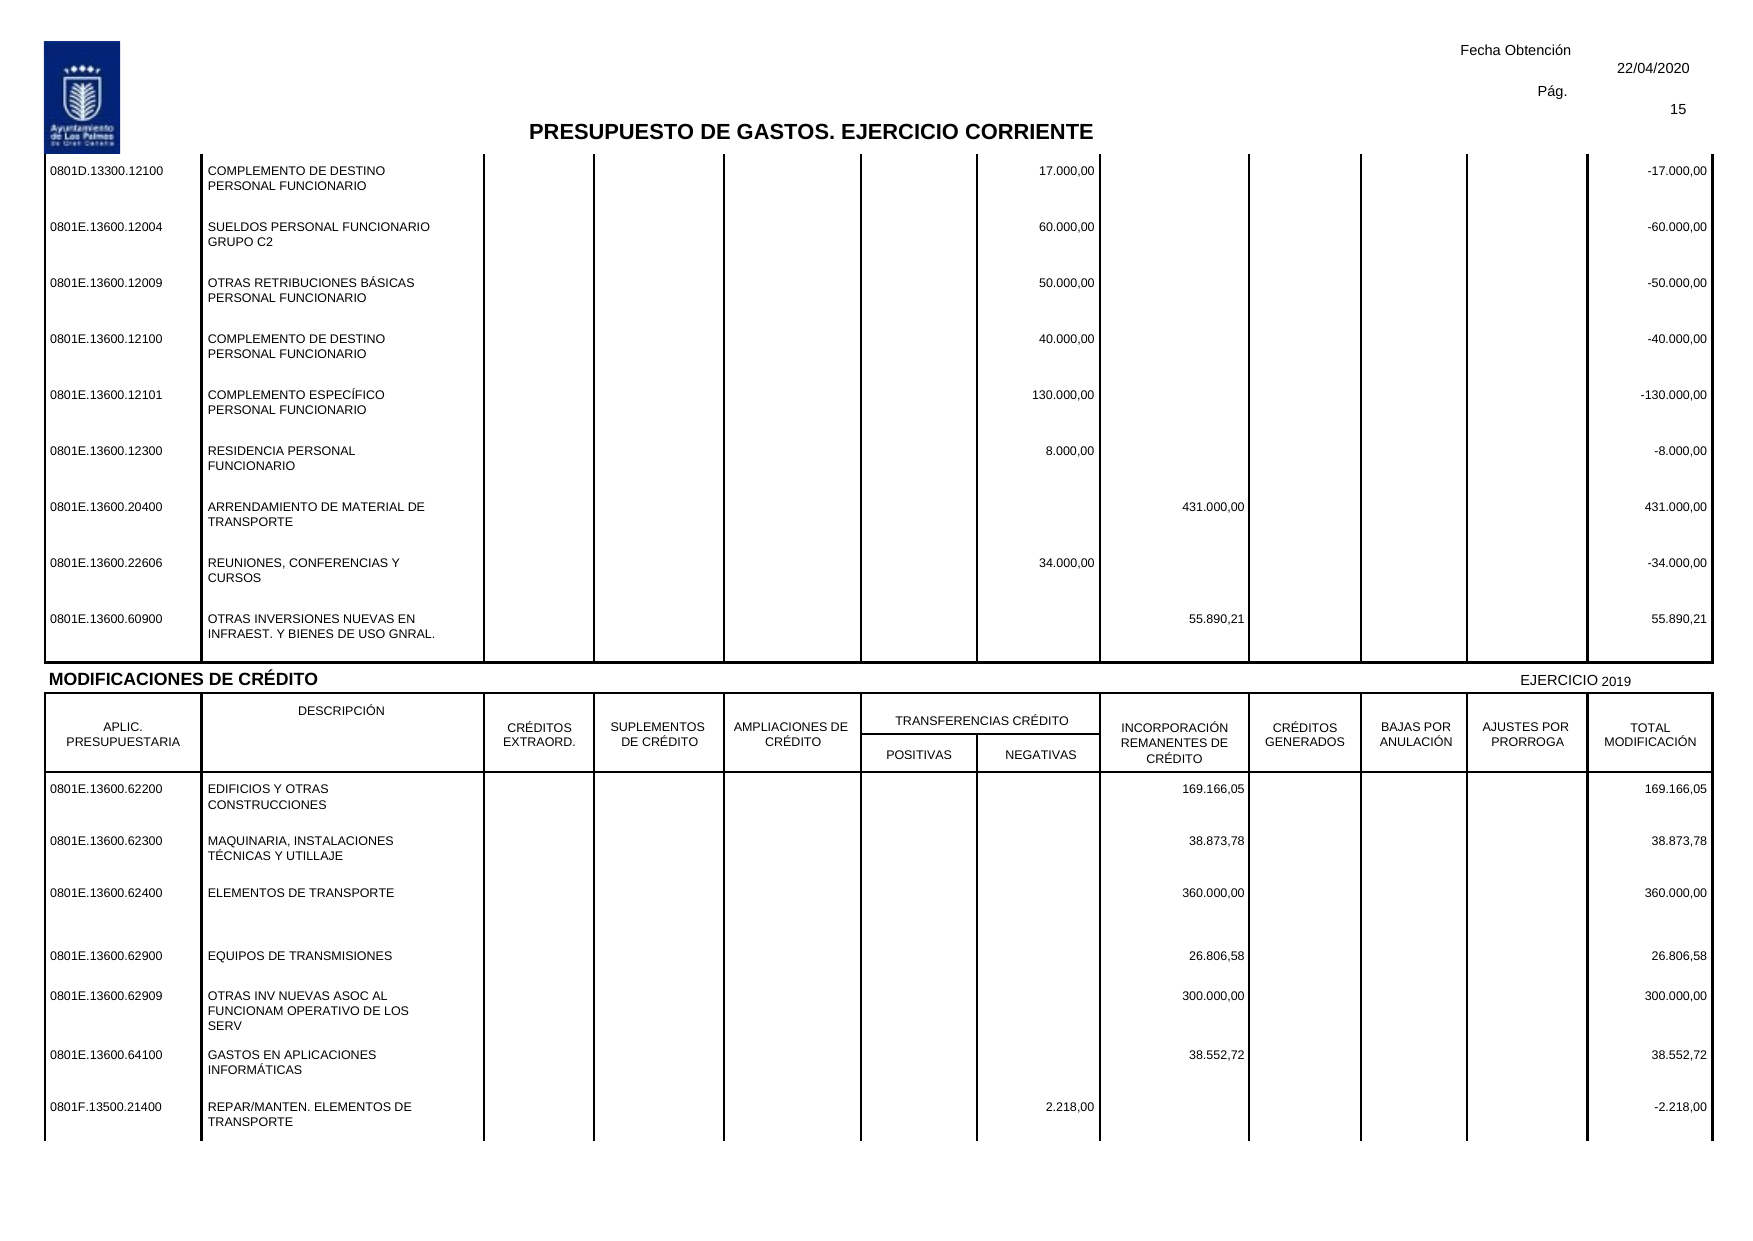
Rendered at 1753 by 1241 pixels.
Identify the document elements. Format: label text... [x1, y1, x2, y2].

table_cell [1250, 266, 1360, 322]
table_cell 0801E.13600.12100 [46, 322, 200, 378]
table_header INCORPORACIÓN REMANENTES DE CRÉDITO [1101, 694, 1248, 771]
table_cell -2.218,00 [1589, 1090, 1711, 1141]
table_cell [485, 773, 593, 824]
table_header AMPLIACIONES DE CRÉDITO [725, 694, 860, 771]
table_cell -60.000,00 [1589, 210, 1711, 266]
table_cell [485, 876, 593, 927]
table_cell 50.000,00 [978, 266, 1099, 322]
table_cell [978, 928, 1099, 979]
table_header CRÉDITOS GENERADOS [1250, 694, 1360, 771]
table_cell OTRAS INV NUEVAS ASOC AL FUNCIONAM OPERATIVO DE LOS SERV [203, 979, 483, 1038]
table_cell [1250, 490, 1360, 546]
table_cell [862, 979, 976, 1038]
picture [43, 41, 121, 154]
table_cell [595, 928, 723, 979]
table_cell [1468, 603, 1586, 661]
table_cell SUELDOS PERSONAL FUNCIONARIO GRUPO C2 [203, 210, 483, 266]
table_cell COMPLEMENTO ESPECÍFICO PERSONAL FUNCIONARIO [203, 378, 483, 434]
table_cell POSITIVAS [862, 735, 976, 771]
table_cell [1250, 824, 1360, 876]
table_cell [1468, 210, 1586, 266]
table_cell [862, 210, 976, 266]
table_cell [595, 979, 723, 1038]
table_cell [485, 490, 593, 546]
table_cell 0801E.13600.62909 [46, 979, 200, 1038]
table_cell 26.806,58 [1589, 928, 1711, 979]
table_cell [1362, 266, 1466, 322]
table_cell 40.000,00 [978, 322, 1099, 378]
table_cell [725, 378, 860, 434]
table_header AJUSTES POR PRORROGA [1468, 694, 1586, 771]
table_cell EDIFICIOS Y OTRAS CONSTRUCCIONES [203, 773, 483, 824]
table_cell [1362, 773, 1466, 824]
table_cell [725, 210, 860, 266]
table_cell [1250, 1090, 1360, 1141]
table_cell 38.873,78 [1589, 824, 1711, 876]
table_cell [1362, 1090, 1466, 1141]
table_cell [862, 154, 976, 210]
table_cell GASTOS EN APLICACIONES INFORMÁTICAS [203, 1038, 483, 1090]
table_header TRANSFERENCIAS CRÉDITO [862, 694, 1099, 733]
table_cell [1362, 928, 1466, 979]
table_cell [1362, 546, 1466, 602]
table_cell 0801E.13600.12101 [46, 378, 200, 434]
table_cell 360.000,00 [1589, 876, 1711, 927]
table_cell [1468, 434, 1586, 490]
table_cell 0801E.13600.64100 [46, 1038, 200, 1090]
table_cell [1468, 154, 1586, 210]
table_cell [485, 979, 593, 1038]
table_cell [485, 1038, 593, 1090]
table_cell OTRAS RETRIBUCIONES BÁSICAS PERSONAL FUNCIONARIO [203, 266, 483, 322]
table_cell [1250, 378, 1360, 434]
table_cell [595, 603, 723, 661]
table_header APLIC. PRESUPUESTARIA [46, 694, 200, 771]
table_cell [595, 1090, 723, 1141]
table_cell [725, 876, 860, 927]
table_cell [1250, 773, 1360, 824]
table_header BAJAS POR ANULACIÓN [1362, 694, 1466, 771]
table_cell 300.000,00 [1101, 979, 1248, 1038]
table_cell [1362, 210, 1466, 266]
table_cell [862, 490, 976, 546]
table_cell 0801E.13600.62300 [46, 824, 200, 876]
table_cell [595, 154, 723, 210]
table_cell [1362, 322, 1466, 378]
table_cell [1468, 1038, 1586, 1090]
table_cell 38.552,72 [1101, 1038, 1248, 1090]
table_cell [862, 322, 976, 378]
table_cell [978, 1038, 1099, 1090]
table_cell [595, 773, 723, 824]
table_cell [1362, 876, 1466, 927]
table_cell 431.000,00 [1589, 490, 1711, 546]
table_cell 0801D.13300.12100 [46, 154, 200, 210]
table_cell [862, 773, 976, 824]
table_cell 8.000,00 [978, 434, 1099, 490]
table_cell [1468, 322, 1586, 378]
table_cell 300.000,00 [1589, 979, 1711, 1038]
table_cell 17.000,00 [978, 154, 1099, 210]
table_cell [1468, 266, 1586, 322]
table_cell [1101, 266, 1248, 322]
table_cell ARRENDAMIENTO DE MATERIAL DE TRANSPORTE [203, 490, 483, 546]
table_cell [862, 824, 976, 876]
table_cell [1250, 928, 1360, 979]
table_cell [1468, 378, 1586, 434]
table_cell 34.000,00 [978, 546, 1099, 602]
table_cell [595, 266, 723, 322]
table_cell RESIDENCIA PERSONAL FUNCIONARIO [203, 434, 483, 490]
table_cell [595, 1038, 723, 1090]
table_cell NEGATIVAS [978, 735, 1099, 771]
table_cell [595, 490, 723, 546]
table_cell 0801E.13600.62400 [46, 876, 200, 927]
table_cell [1468, 490, 1586, 546]
table_cell 169.166,05 [1589, 773, 1711, 824]
table_cell [1101, 154, 1248, 210]
table_cell [1250, 876, 1360, 927]
table_cell [1250, 1038, 1360, 1090]
table_header SUPLEMENTOS DE CRÉDITO [595, 694, 723, 771]
table_cell [1101, 546, 1248, 602]
table_cell 26.806,58 [1101, 928, 1248, 979]
table_cell [1101, 210, 1248, 266]
table_cell [1250, 603, 1360, 661]
table_cell EQUIPOS DE TRANSMISIONES [203, 928, 483, 979]
table_cell 0801E.13600.22606 [46, 546, 200, 602]
table_cell [862, 876, 976, 927]
table_cell [595, 824, 723, 876]
table_cell [595, 876, 723, 927]
table_cell 38.873,78 [1101, 824, 1248, 876]
table_cell [725, 1090, 860, 1141]
table_cell [1101, 322, 1248, 378]
table_cell [725, 773, 860, 824]
table_cell [725, 824, 860, 876]
table_cell [485, 928, 593, 979]
table_cell [725, 928, 860, 979]
table_cell [862, 1038, 976, 1090]
table_cell [1362, 979, 1466, 1038]
table_cell [485, 378, 593, 434]
table_cell -8.000,00 [1589, 434, 1711, 490]
table_cell [978, 603, 1099, 661]
table_cell [725, 154, 860, 210]
table_cell MAQUINARIA, INSTALACIONES TÉCNICAS Y UTILLAJE [203, 824, 483, 876]
table_cell COMPLEMENTO DE DESTINO PERSONAL FUNCIONARIO [203, 154, 483, 210]
table_cell [1362, 154, 1466, 210]
table_cell [725, 979, 860, 1038]
table_cell [1468, 1090, 1586, 1141]
table_cell [1250, 210, 1360, 266]
table_cell [485, 434, 593, 490]
table_cell [1468, 773, 1586, 824]
table_cell [725, 322, 860, 378]
table_cell [862, 266, 976, 322]
table_cell REUNIONES, CONFERENCIAS Y CURSOS [203, 546, 483, 602]
table_cell [725, 490, 860, 546]
table_cell [978, 979, 1099, 1038]
table_cell [978, 773, 1099, 824]
table_cell [978, 824, 1099, 876]
table_cell [862, 378, 976, 434]
table_cell [1101, 1090, 1248, 1141]
table_cell 0801E.13600.62900 [46, 928, 200, 979]
table_cell 130.000,00 [978, 378, 1099, 434]
table_cell OTRAS INVERSIONES NUEVAS EN INFRAEST. Y BIENES DE USO GNRAL. [203, 603, 483, 661]
table_cell 2.218,00 [978, 1090, 1099, 1141]
table_cell 0801E.13600.12300 [46, 434, 200, 490]
table_cell [595, 434, 723, 490]
table_header CRÉDITOS EXTRAORD. [485, 694, 593, 771]
table_cell COMPLEMENTO DE DESTINO PERSONAL FUNCIONARIO [203, 322, 483, 378]
table_cell [485, 322, 593, 378]
table_cell 0801E.13600.12009 [46, 266, 200, 322]
table_cell [1468, 876, 1586, 927]
table_cell 360.000,00 [1101, 876, 1248, 927]
table_cell [725, 434, 860, 490]
table_cell 0801E.13600.62200 [46, 773, 200, 824]
table_cell [1250, 154, 1360, 210]
table_cell [1362, 1038, 1466, 1090]
table_cell 0801E.13600.60900 [46, 603, 200, 661]
table_cell [1468, 824, 1586, 876]
table_cell [595, 210, 723, 266]
table_cell [862, 1090, 976, 1141]
table_cell [1362, 603, 1466, 661]
table_cell [862, 546, 976, 602]
table_cell [725, 266, 860, 322]
table_cell 0801F.13500.21400 [46, 1090, 200, 1141]
table_cell REPAR/MANTEN. ELEMENTOS DE TRANSPORTE [203, 1090, 483, 1141]
table_cell 55.890,21 [1589, 603, 1711, 661]
table_cell 60.000,00 [978, 210, 1099, 266]
table_cell -34.000,00 [1589, 546, 1711, 602]
table_cell [725, 603, 860, 661]
table_cell [1362, 378, 1466, 434]
table_cell [1362, 434, 1466, 490]
table_cell [1362, 824, 1466, 876]
table_cell [1101, 434, 1248, 490]
table_cell [1250, 434, 1360, 490]
table_cell [1468, 979, 1586, 1038]
text MODIFICACIONES DE CRÉDITO EJERCICIO 2019 [48, 664, 1633, 690]
table_cell [862, 434, 976, 490]
table_cell [595, 378, 723, 434]
table_cell 431.000,00 [1101, 490, 1248, 546]
table_cell [1250, 979, 1360, 1038]
table_cell [978, 490, 1099, 546]
table_cell ELEMENTOS DE TRANSPORTE [203, 876, 483, 927]
table_cell [485, 266, 593, 322]
table_cell [1468, 546, 1586, 602]
table_cell -40.000,00 [1589, 322, 1711, 378]
table_header TOTAL MODIFICACIÓN [1589, 694, 1711, 771]
table_cell [1250, 322, 1360, 378]
table_cell 0801E.13600.12004 [46, 210, 200, 266]
table_cell [1101, 378, 1248, 434]
table_cell [1468, 928, 1586, 979]
table_cell [862, 603, 976, 661]
table_cell [485, 210, 593, 266]
table_cell [485, 546, 593, 602]
table_cell 38.552,72 [1589, 1038, 1711, 1090]
table_cell [485, 1090, 593, 1141]
table_cell [485, 154, 593, 210]
table_cell -17.000,00 [1589, 154, 1711, 210]
table_cell [725, 546, 860, 602]
table_cell 0801E.13600.20400 [46, 490, 200, 546]
table_cell [485, 824, 593, 876]
table_cell [485, 603, 593, 661]
table_cell [862, 928, 976, 979]
table_cell 55.890,21 [1101, 603, 1248, 661]
table_cell [1250, 546, 1360, 602]
table_cell [978, 876, 1099, 927]
table_header DESCRIPCIÓN [203, 694, 483, 771]
table_cell -130.000,00 [1589, 378, 1711, 434]
table_cell [725, 1038, 860, 1090]
table_cell [1362, 490, 1466, 546]
table_cell [595, 322, 723, 378]
table_cell 169.166,05 [1101, 773, 1248, 824]
table_cell -50.000,00 [1589, 266, 1711, 322]
table_cell [595, 546, 723, 602]
